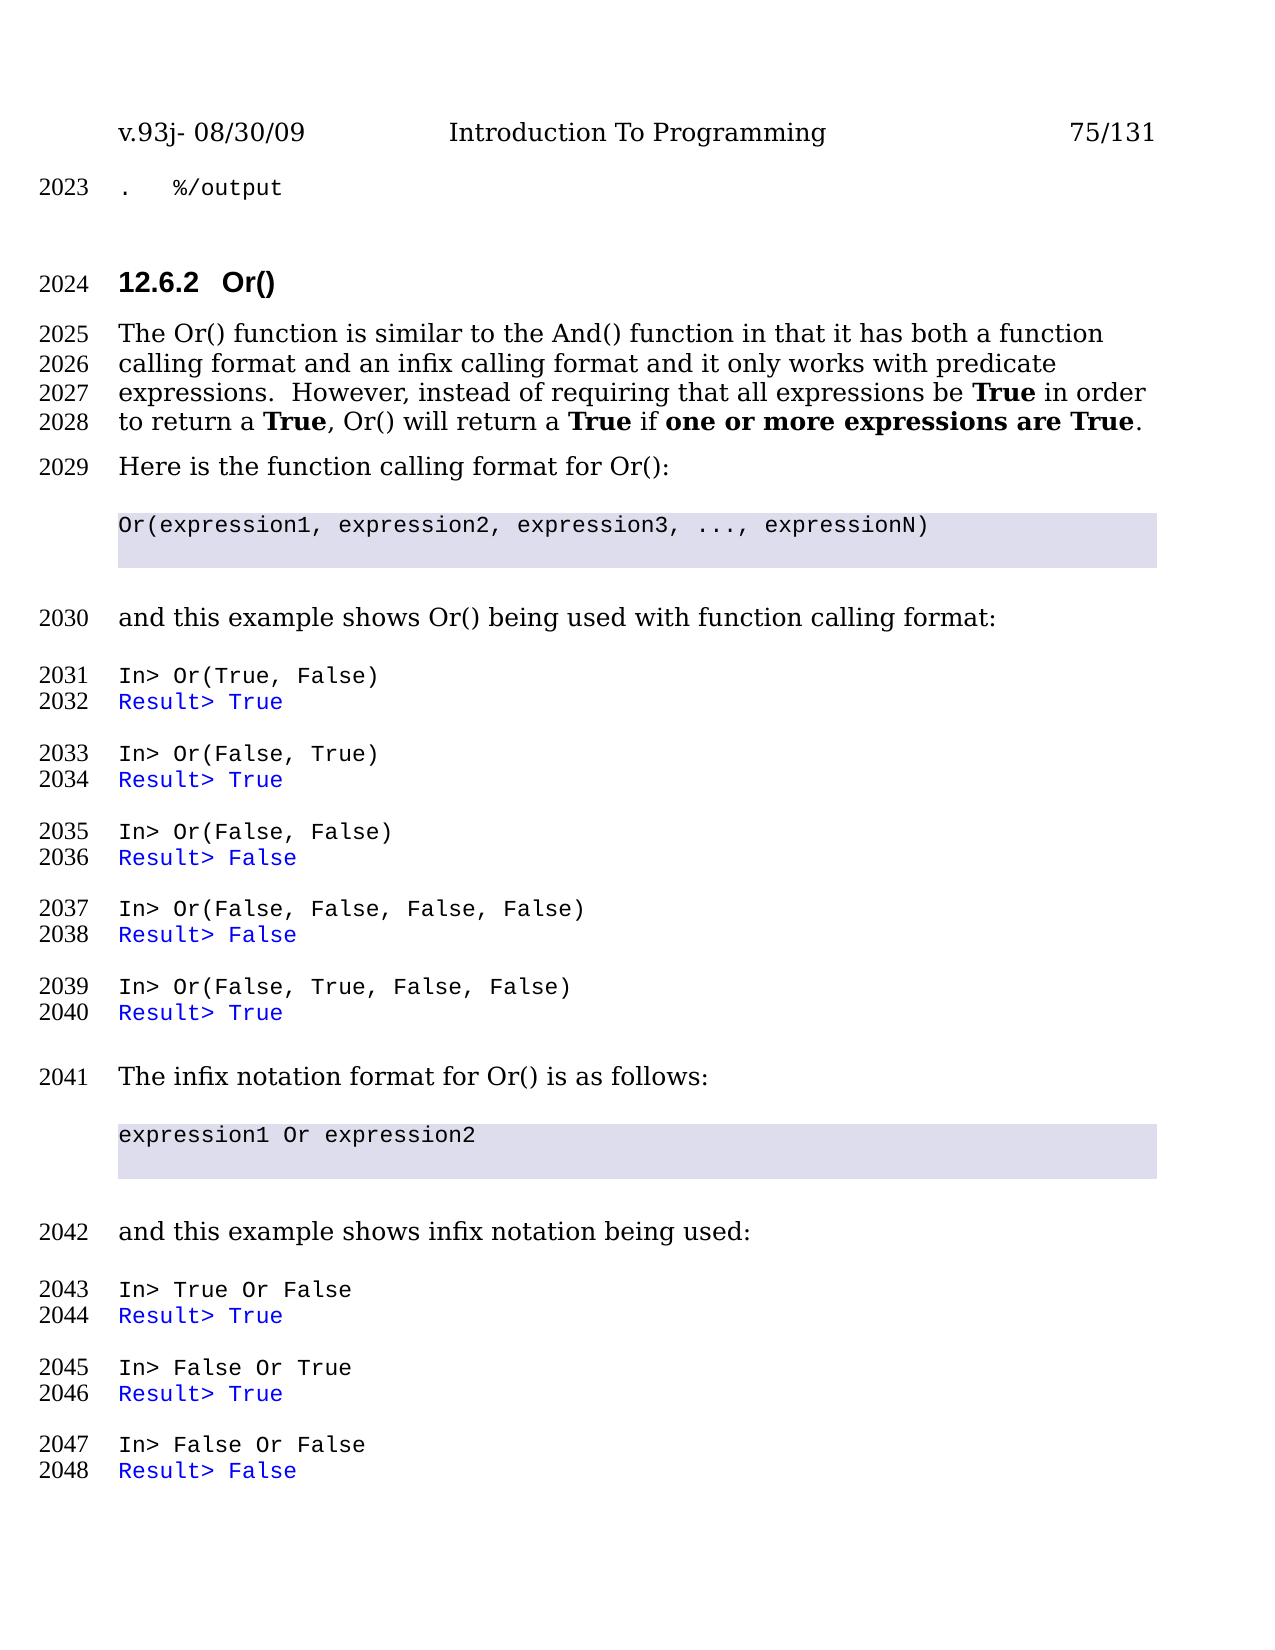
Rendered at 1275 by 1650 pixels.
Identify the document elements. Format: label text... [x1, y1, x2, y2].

text In> True Or False [118, 1278, 1157, 1304]
text In> Or(False, True, False, False) [118, 976, 1157, 1002]
subtitle Or() [118, 265, 1157, 299]
text and this example shows infix notation being used: [118, 1217, 1157, 1246]
text The infix notation format for Or() is as follows: [118, 1062, 1157, 1092]
text Result> False [118, 846, 1157, 872]
text Result> True [118, 1304, 1157, 1330]
text In> Or(True, False) [118, 664, 1157, 690]
text In> Or(False, False) [118, 820, 1157, 846]
text Result> True [118, 1382, 1157, 1408]
table_header expression1 Or expression2 [118, 1124, 1157, 1179]
text Here is the function calling format for Or(): [118, 452, 1157, 481]
text In> Or(False, True) [118, 742, 1157, 768]
text In> Or(False, False, False, False) [118, 898, 1157, 924]
text Result> True [118, 1002, 1157, 1027]
text Result> True [118, 690, 1157, 716]
text and this example shows Or() being used with function calling format: [118, 603, 1157, 632]
text Result> False [118, 1460, 1157, 1486]
text Result> True [118, 768, 1157, 794]
text The Or() function is similar to the And() function in that it has both a function calling format and an infix calling format and it only works with predicate expressions. However, instead of requiring that all expressions be True in order to return a True, Or() will return a True if one or more expressions are True. [118, 320, 1157, 437]
text In> False Or False [118, 1434, 1157, 1460]
text Result> False [118, 924, 1157, 950]
text . %/output [118, 177, 1157, 203]
table_header Or(expression1, expression2, expression3, ..., expressionN) [118, 513, 1157, 568]
text In> False Or True [118, 1356, 1157, 1382]
